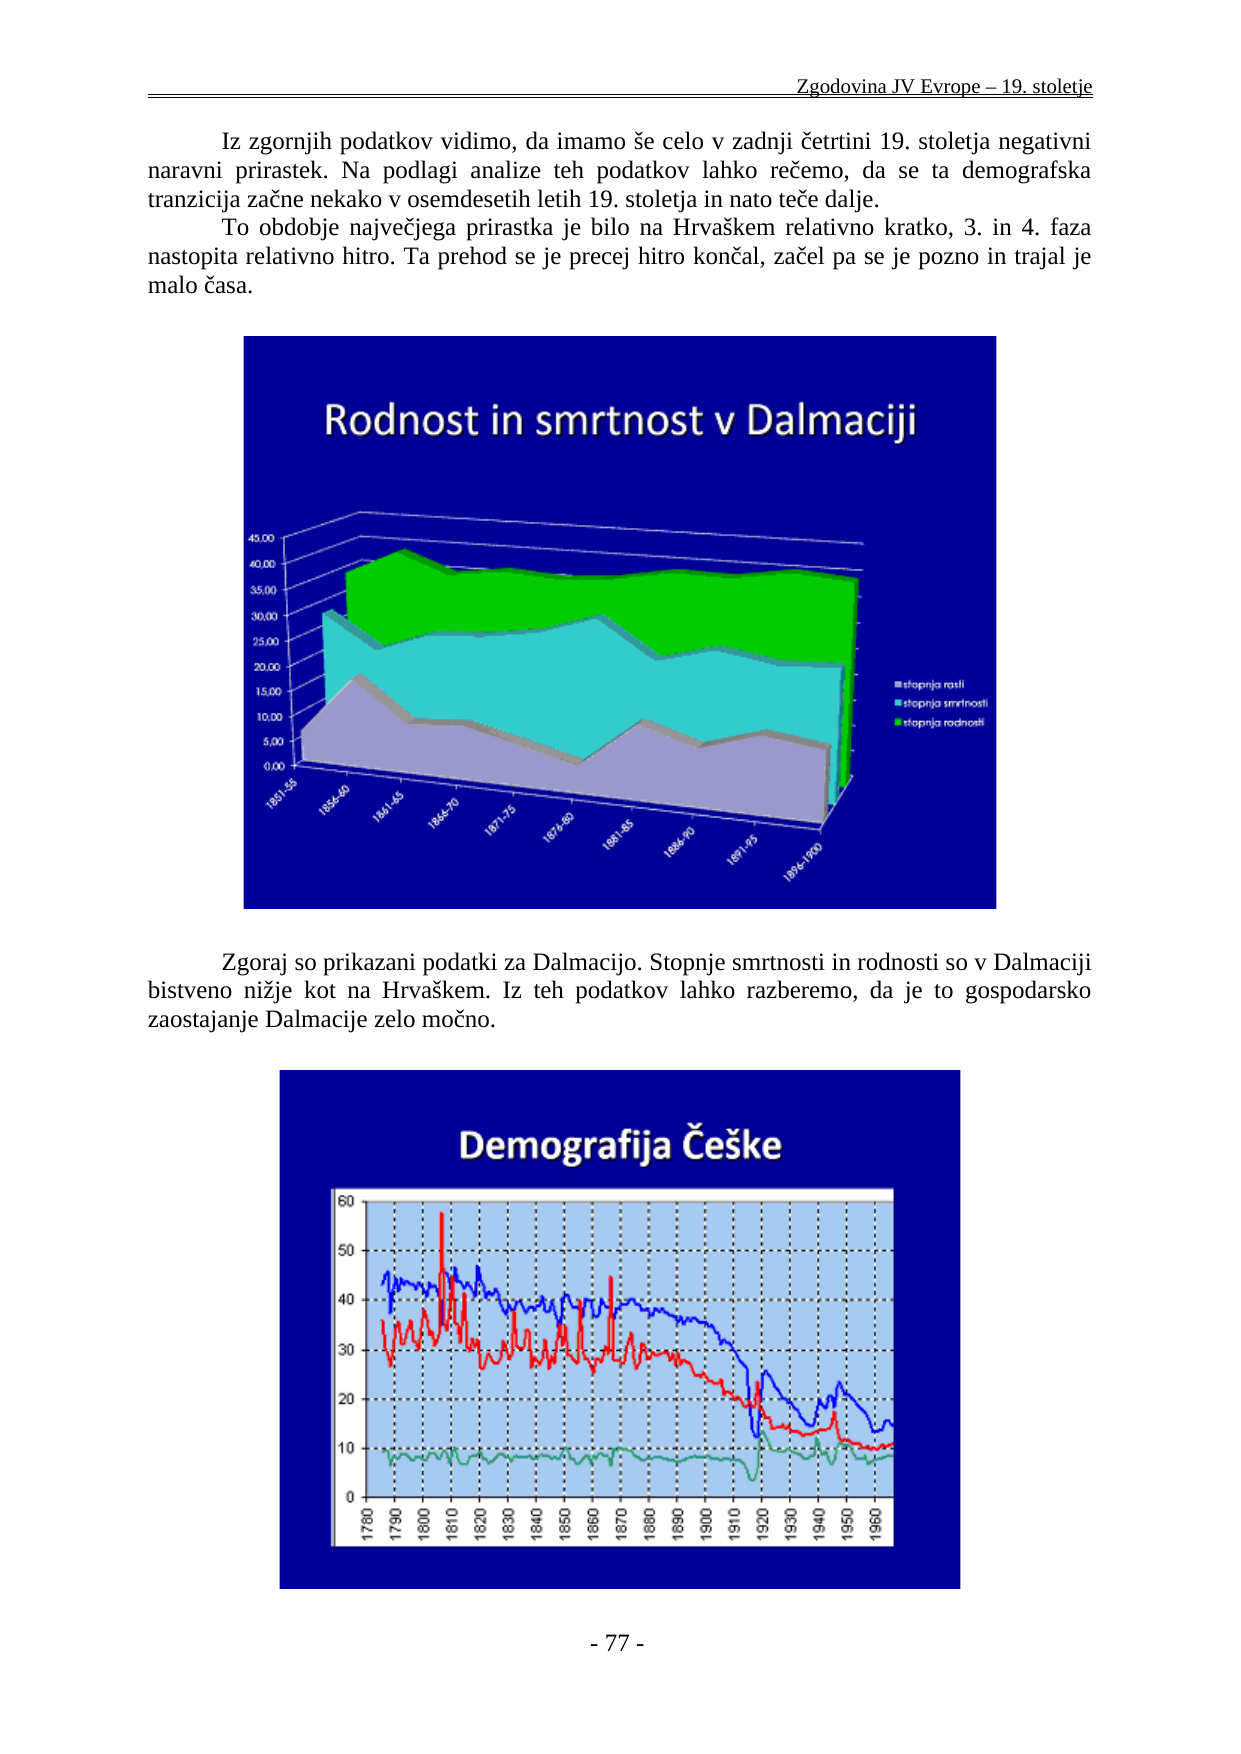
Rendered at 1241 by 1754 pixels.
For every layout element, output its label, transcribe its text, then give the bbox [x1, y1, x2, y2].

text Zgoraj so prikazani podatki za Dalmacijo. Stopnje smrtnosti in rodnosti so v Dalmaciji bistveno nižje kot na Hrvaškem. Iz teh podatkov lahko razberemo, da je to gospodarsko zaostajanje Dalmacije zelo močno. [148, 947, 1093, 1033]
text To obdobje največjega prirastka je bilo na Hrvaškem relativno kratko, 3. in 4. faza nastopita relativno hitro. Ta prehod se je precej hitro končal, začel pa se je pozno in trajal je malo časa. [148, 212, 1093, 299]
text Iz zgornjih podatkov vidimo, da imamo še celo v zadnji četrtini 19. stoletja negativni naravni prirastek. Na podlagi analize teh podatkov lahko rečemo, da se ta demografska tranzicija začne nekako v osemdesetih letih 19. stoletja in nato teče dalje. [148, 126, 1093, 212]
